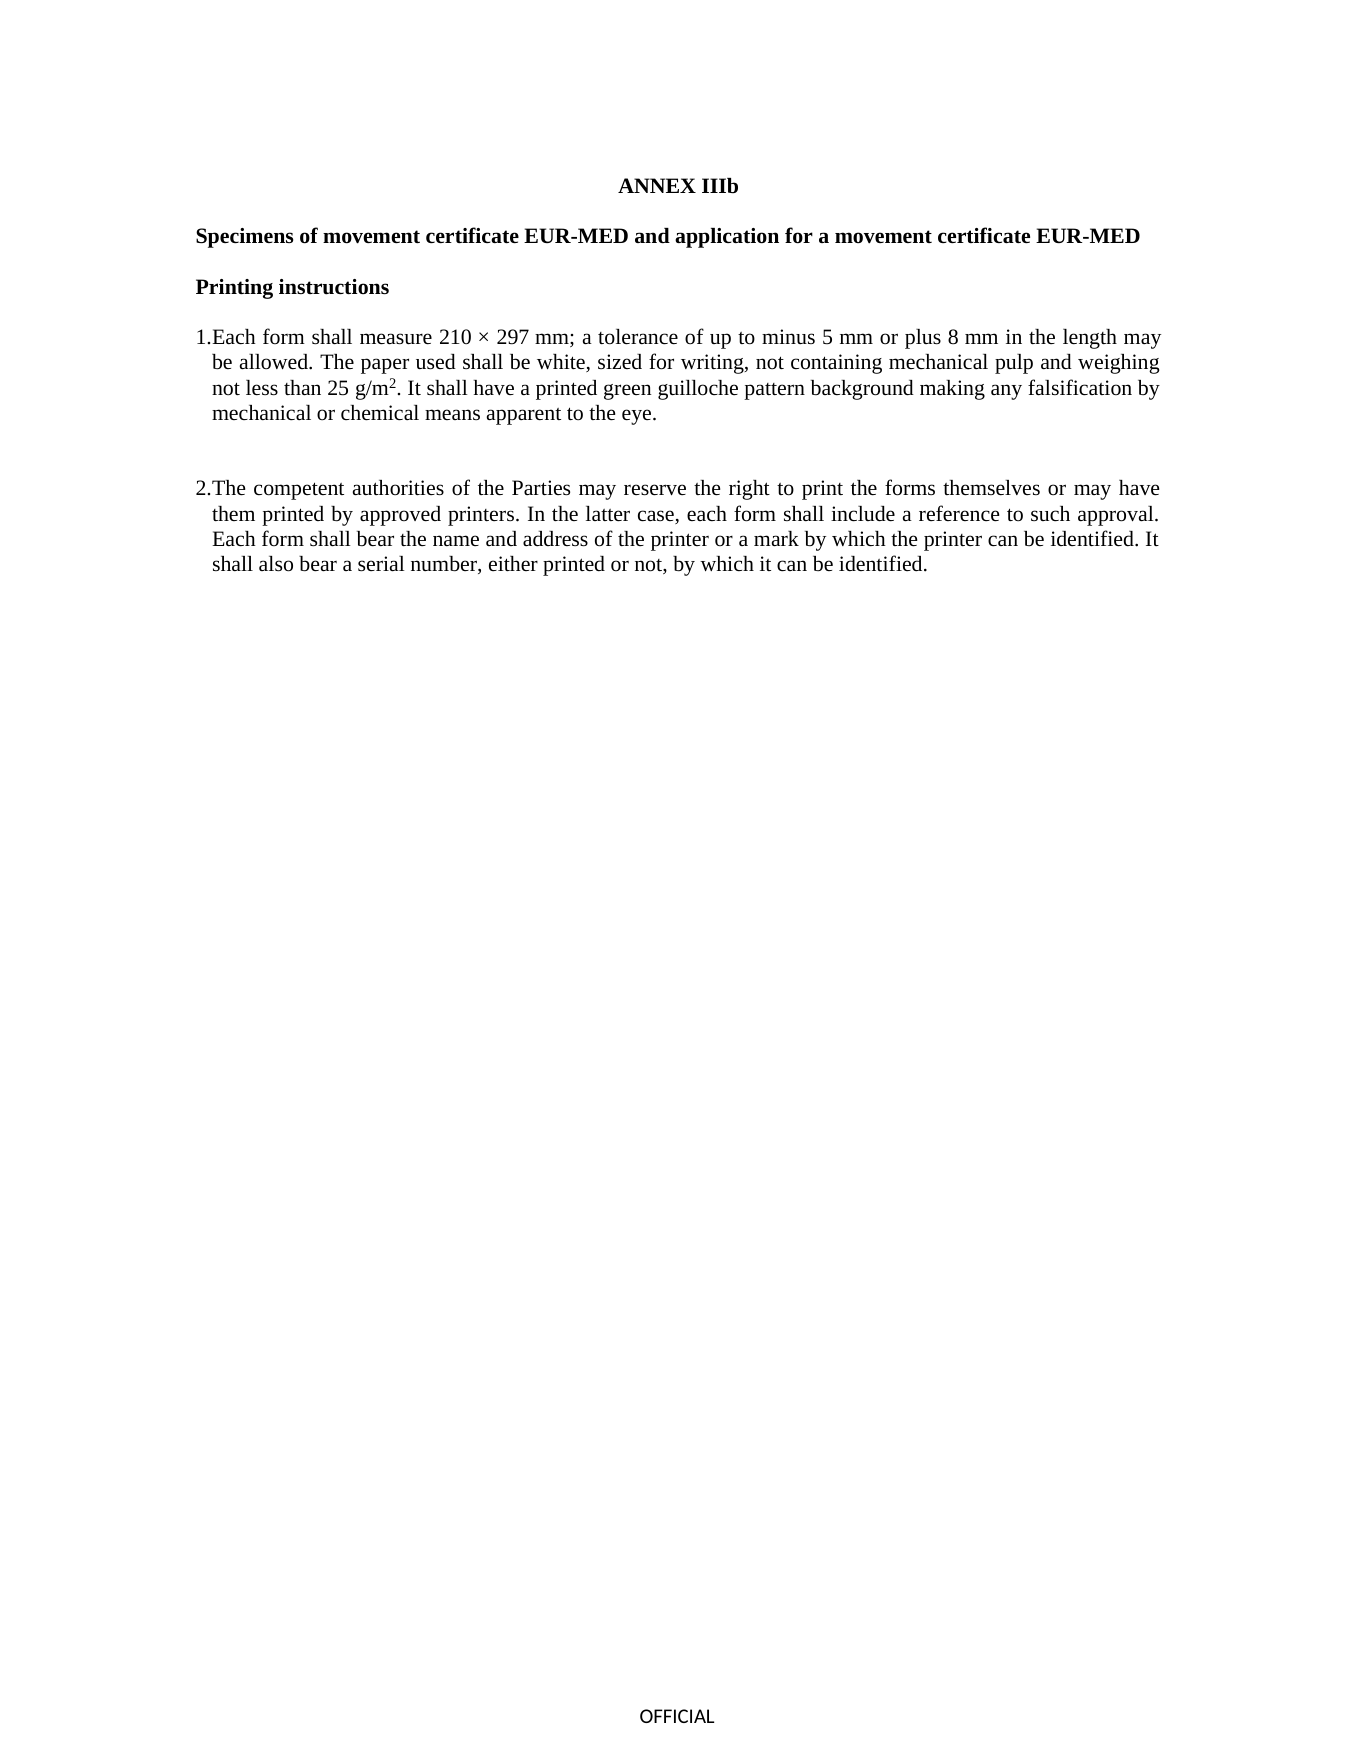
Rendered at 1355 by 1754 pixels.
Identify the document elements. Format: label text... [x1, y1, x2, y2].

table_header 2. [195, 475, 212, 576]
table_header The competent authorities of the Parties may reserve the right to print the forms themselves or may have them printed by approved printers. In the latter case, each form shall include a reference to such approval. Each form shall bear the name and address of the printer or a mark by which the printer can be identified. It shall also bear a serial number, either printed or not, by which it can be identified. [212, 475, 1162, 576]
text Specimens of movement certificate EUR-MED and application for a movement certificate EUR-MED [195, 223, 1162, 248]
text Printing instructions [195, 274, 1162, 299]
text ANNEX IIIb [195, 173, 1162, 198]
table_header 1. [195, 324, 212, 475]
table_header Each form shall measure 210 × 297 mm; a tolerance of up to minus 5 mm or plus 8 mm in the length may be allowed. The paper used shall be white, sized for writing, not containing mechanical pulp and weighing not less than 25 g/m2. It shall have a printed green guilloche pattern background making any falsification by mechanical or chemical means apparent to the eye. [212, 324, 1162, 475]
